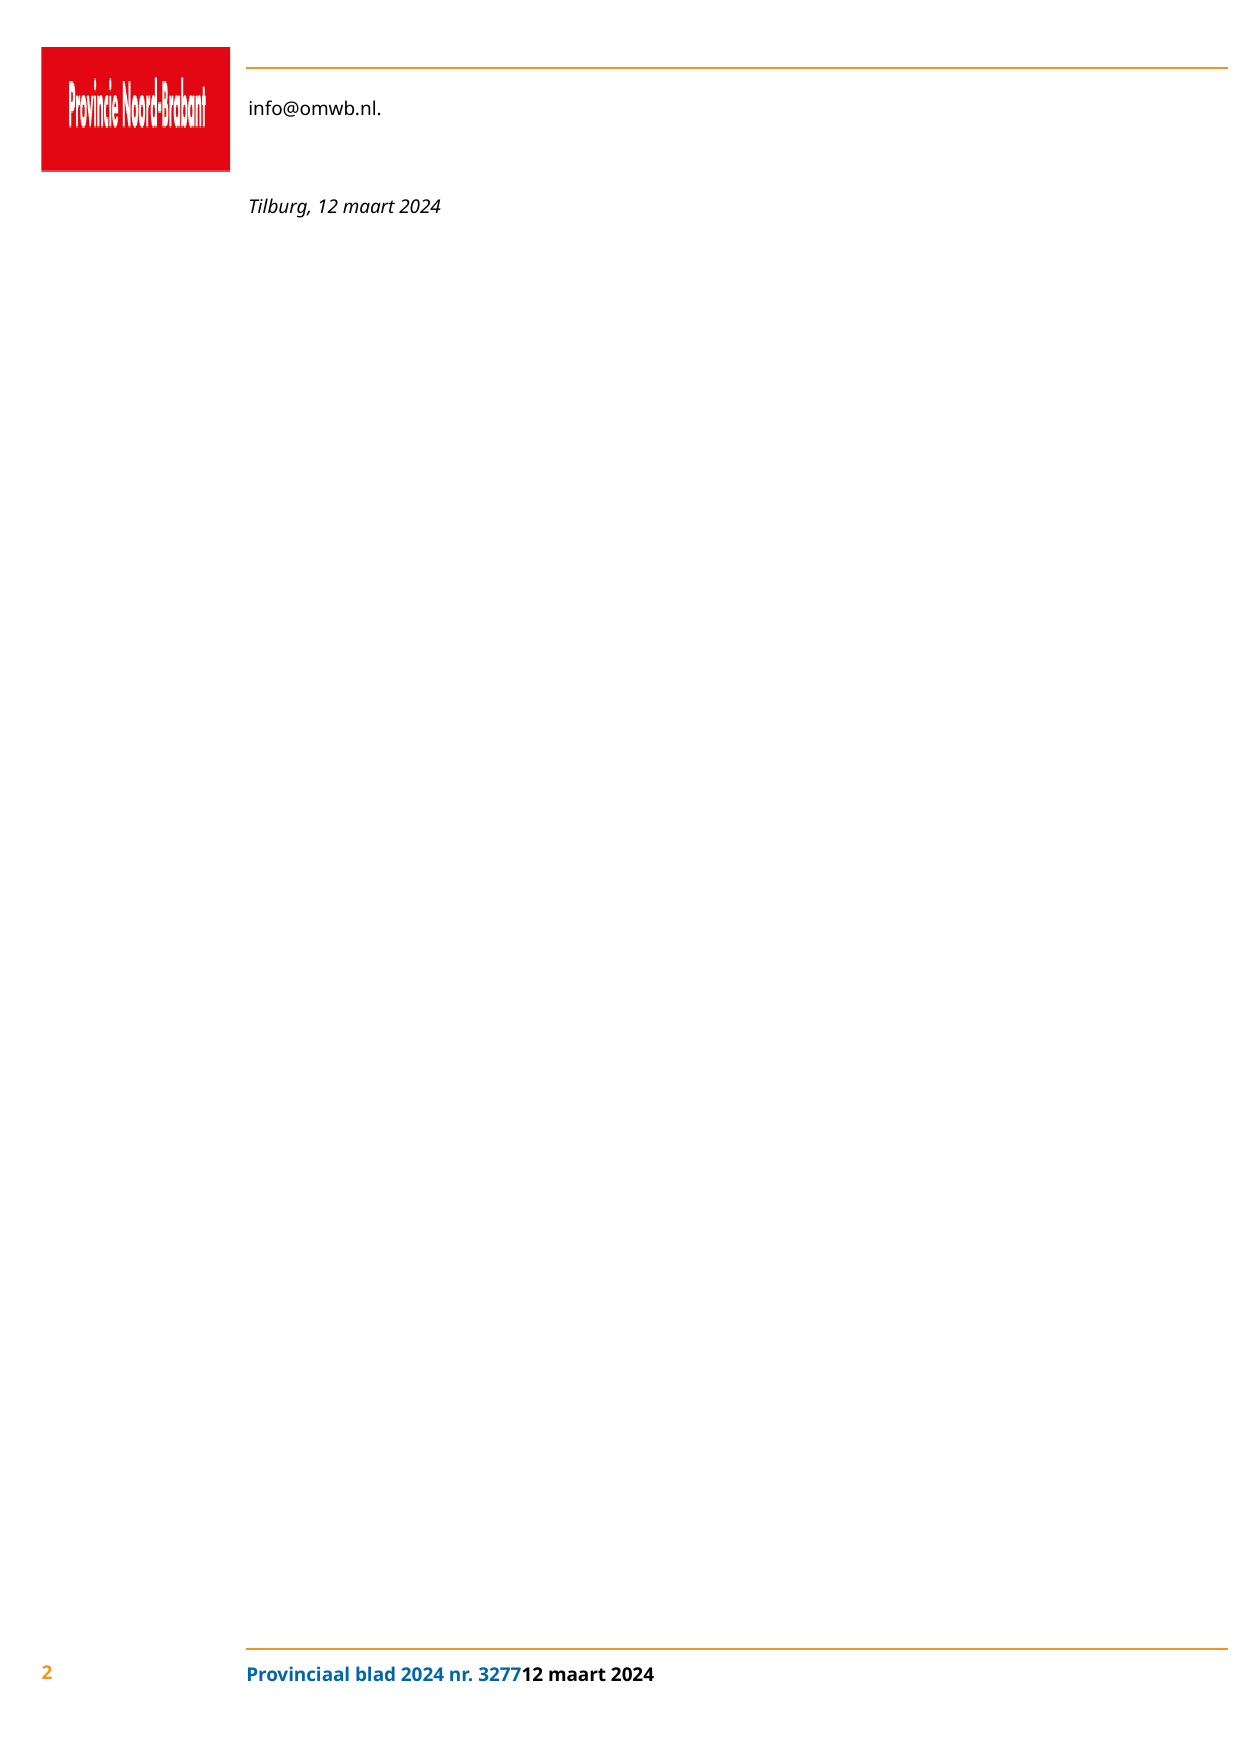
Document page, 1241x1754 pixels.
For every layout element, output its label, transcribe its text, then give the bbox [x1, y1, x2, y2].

picture [41, 47, 231, 172]
text Tilburg, 12 maart 2024 [248, 193, 1152, 219]
text info@omwb.nl. [248, 95, 1152, 121]
